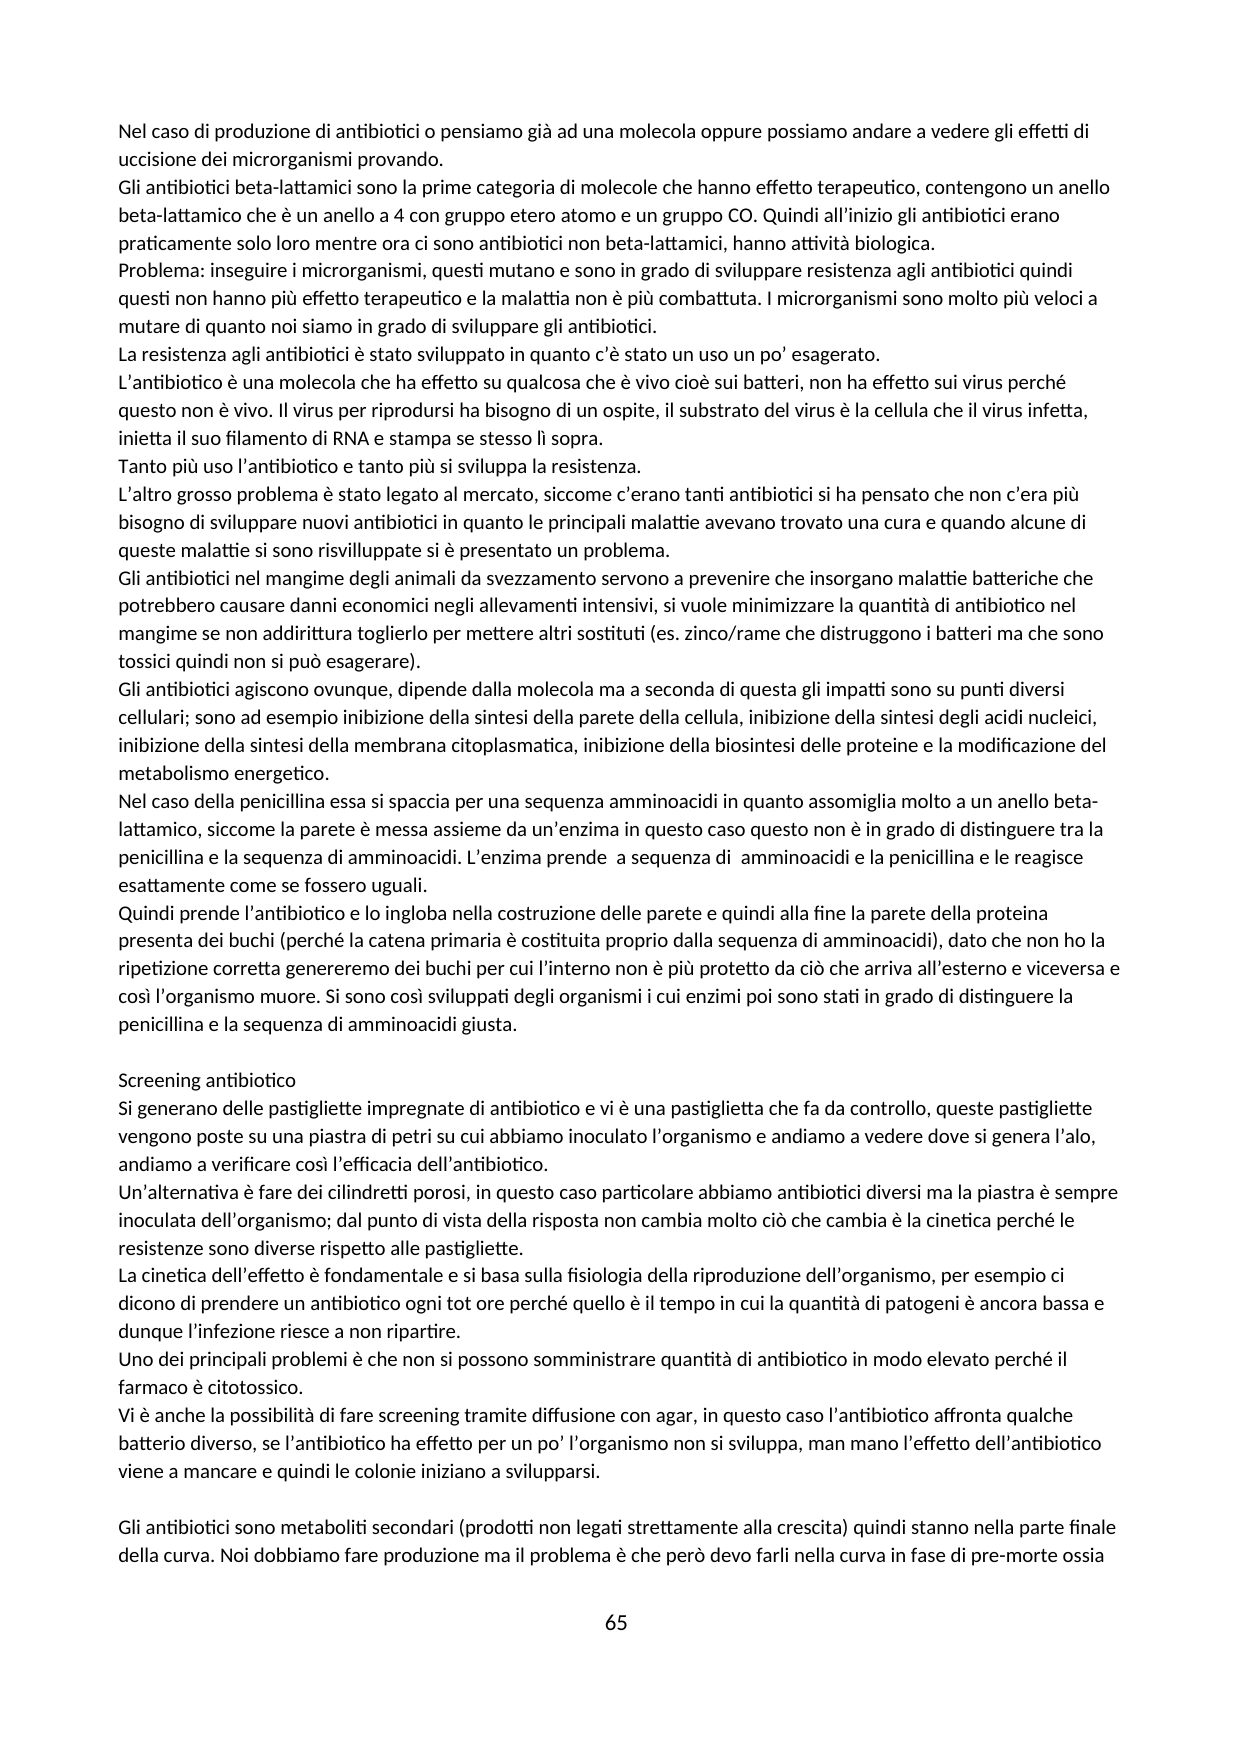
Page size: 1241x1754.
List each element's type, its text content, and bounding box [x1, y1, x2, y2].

text Nel caso di produzione di antibiotici o pensiamo già ad una molecola oppure possiamo andare a vedere gli effetti di uccisione dei microrganismi provando. Gli antibiotici beta-lattamici sono la prime categoria di molecole che hanno effetto terapeutico, contengono un anello beta-lattamico che è un anello a 4 con gruppo etero atomo e un gruppo CO. Quindi all’inizio gli antibiotici erano praticamente solo loro mentre ora ci sono antibiotici non beta-lattamici, hanno attività biologica. Problema: inseguire i microrganismi, questi mutano e sono in grado di sviluppare resistenza agli antibiotici quindi questi non hanno più effetto terapeutico e la malattia non è più combattuta. I microrganismi sono molto più veloci a mutare di quanto noi siamo in grado di sviluppare gli antibiotici. La resistenza agli antibiotici è stato sviluppato in quanto c’è stato un uso un po’ esagerato. L’antibiotico è una molecola che ha effetto su qualcosa che è vivo cioè sui batteri, non ha effetto sui virus perché questo non è vivo. Il virus per riprodursi ha bisogno di un ospite, il substrato del virus è la cellula che il virus infetta, inietta il suo filamento di RNA e stampa se stesso lì sopra. Tanto più uso l’antibiotico e tanto più si sviluppa la resistenza. L’altro grosso problema è stato legato al mercato, siccome c’erano tanti antibiotici si ha pensato che non c’era più bisogno di sviluppare nuovi antibiotici in quanto le principali malattie avevano trovato una cura e quando alcune di queste malattie si sono risvilluppate si è presentato un problema. Gli antibiotici nel mangime degli animali da svezzamento servono a prevenire che insorgano malattie batteriche che potrebbero causare danni economici negli allevamenti intensivi, si vuole minimizzare la quantità di antibiotico nel mangime se non addirittura toglierlo per mettere altri sostituti (es. zinco/rame che distruggono i batteri ma che sono tossici quindi non si può esagerare). Gli antibiotici agiscono ovunque, dipende dalla molecola ma a seconda di questa gli impatti sono su punti diversi cellulari; sono ad esempio inibizione della sintesi della parete della cellula, inibizione della sintesi degli acidi nucleici, inibizione della sintesi della membrana citoplasmatica, inibizione della biosintesi delle proteine e la modificazione del metabolismo energetico. Nel caso della penicillina essa si spaccia per una sequenza amminoacidi in quanto assomiglia molto a un anello beta-lattamico, siccome la parete è messa assieme da un’enzima in questo caso questo non è in grado di distinguere tra la penicillina e la sequenza di amminoacidi. L’enzima prende a sequenza di amminoacidi e la penicillina e le reagisce esattamente come se fossero uguali. Quindi prende l’antibiotico e lo ingloba nella costruzione delle parete e quindi alla fine la parete della proteina presenta dei buchi (perché la catena primaria è costituita proprio dalla sequenza di amminoacidi), dato che non ho la ripetizione corretta genereremo dei buchi per cui l’interno non è più protetto da ciò che arriva all’esterno e viceversa e così l’organismo muore. Si sono così sviluppati degli organismi i cui enzimi poi sono stati in grado di distinguere la penicillina e la sequenza di amminoacidi giusta. Screening antibiotico Si generano delle pastigliette impregnate di antibiotico e vi è una pastiglietta che fa da controllo, queste pastigliette vengono poste su una piastra di petri su cui abbiamo inoculato l’organismo e andiamo a vedere dove si genera l’alo, andiamo a verificare così l’efficacia dell’antibiotico. Un’alternativa è fare dei cilindretti porosi, in questo caso particolare abbiamo antibiotici diversi ma la piastra è sempre inoculata dell’organismo; dal punto di vista della risposta non cambia molto ciò che cambia è la cinetica perché le resistenze sono diverse rispetto alle pastigliette. La cinetica dell’effetto è fondamentale e si basa sulla fisiologia della riproduzione dell’organismo, per esempio ci dicono di prendere un antibiotico ogni tot ore perché quello è il tempo in cui la quantità di patogeni è ancora bassa e dunque l’infezione riesce a non ripartire. Uno dei principali problemi è che non si possono somministrare quantità di antibiotico in modo elevato perché il farmaco è citotossico. Vi è anche la possibilità di fare screening tramite diffusione con agar, in questo caso l’antibiotico affronta qualche batterio diverso, se l’antibiotico ha effetto per un po’ l’organismo non si sviluppa, man mano l’effetto dell’antibiotico viene a mancare e quindi le colonie iniziano a svilupparsi. Gli antibiotici sono metaboliti secondari (prodotti non legati strettamente alla crescita) quindi stanno nella parte finale della curva. Noi dobbiamo fare produzione ma il problema è che però devo farli nella curva in fase di pre-morte ossia [118, 118, 1124, 1567]
